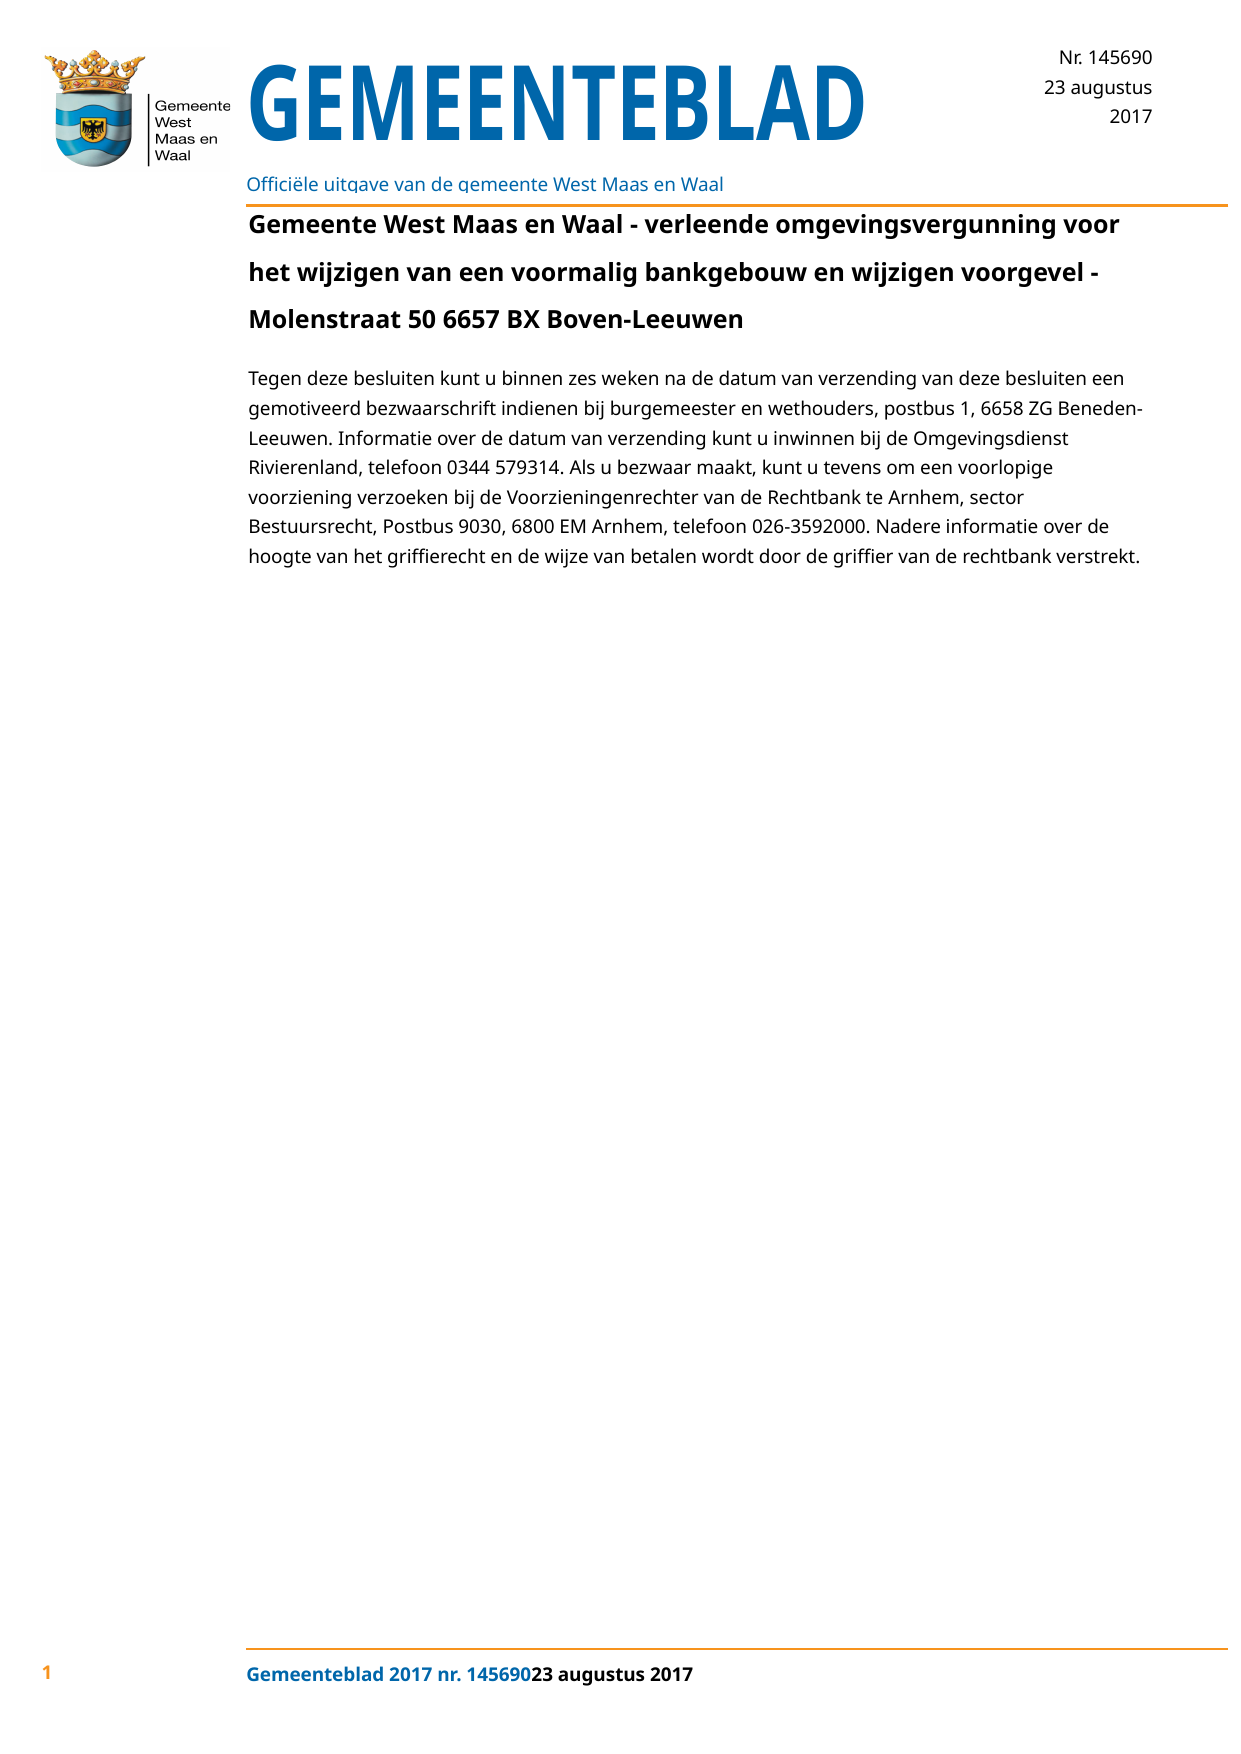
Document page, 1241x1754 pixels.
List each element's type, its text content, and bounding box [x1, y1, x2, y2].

text Gemeente West Maas en Waal - verleende omgevingsvergunning voor het wijzigen van een voormalig bankgebouw en wijzigen voorgevel - Molenstraat 50 6657 BX Boven-Leeuwen [248, 207, 1152, 336]
text Tegen deze besluiten kunt u binnen zes weken na de datum van verzending van deze besluiten een gemotiveerd bezwaarschrift indienen bij burgemeester en wethouders, postbus 1, 6658 ZG Beneden-Leeuwen. Informatie over de datum van verzending kunt u inwinnen bij de Omgevingsdienst Rivierenland, telefoon 0344 579314. Als u bezwaar maakt, kunt u tevens om een voorlopige voorziening verzoeken bij de Voorzieningenrechter van de Rechtbank te Arnhem, sector Bestuursrecht, Postbus 9030, 6800 EM Arnhem, telefoon 026-3592000. Nadere informatie over de hoogte van het griffierecht en de wijze van betalen wordt door de griffier van de rechtbank verstrekt. [248, 366, 1152, 569]
picture [41, 47, 231, 172]
